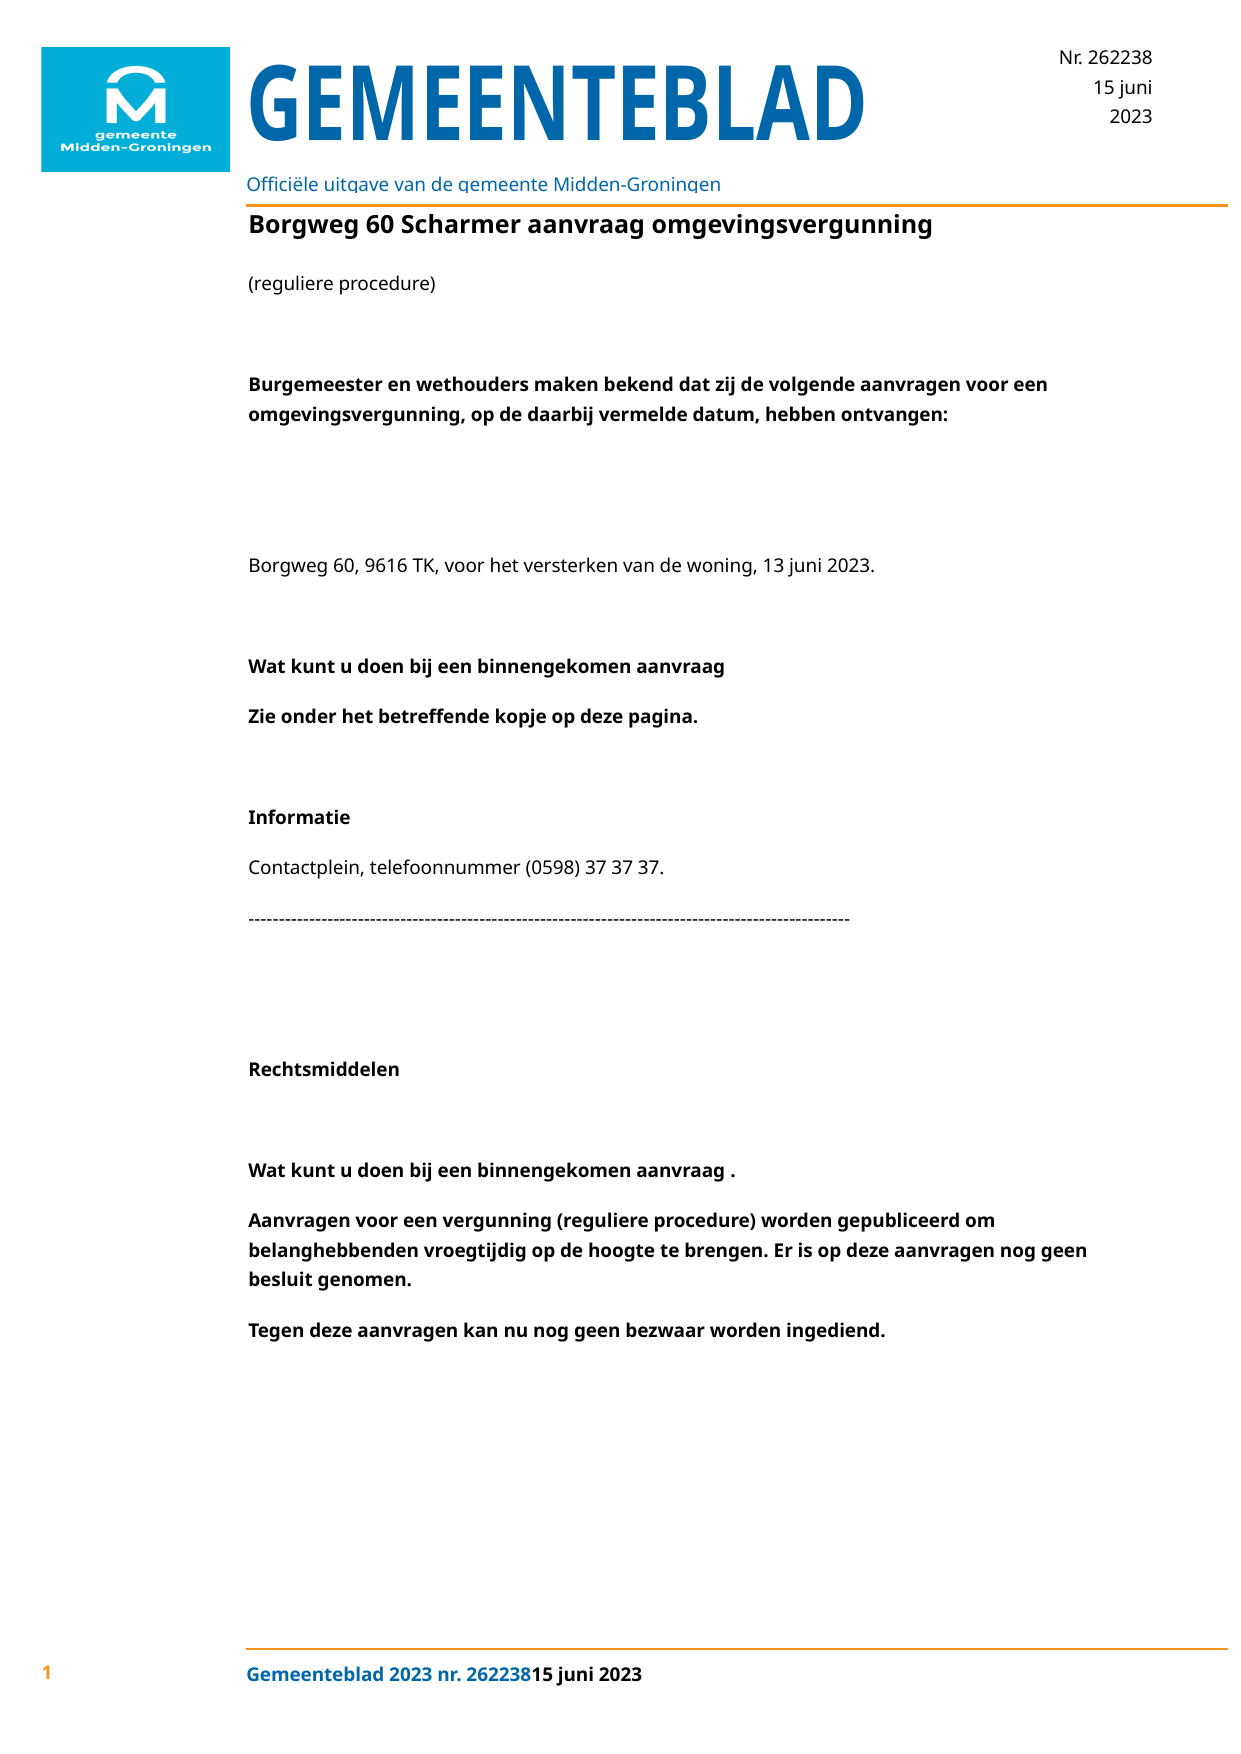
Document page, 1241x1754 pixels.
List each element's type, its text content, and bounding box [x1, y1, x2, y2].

picture [107, 89, 165, 122]
text Burgemeester en wethouders maken bekend dat zij de volgende aanvragen voor een omgevingsvergunning, op de daarbij vermelde datum, hebben ontvangen: [248, 371, 1152, 426]
text --------------------------------------------------------------------------------------------------- [248, 905, 1152, 931]
text Wat kunt u doen bij een binnengekomen aanvraag [248, 653, 1152, 678]
picture [108, 66, 164, 82]
text Borgweg 60, 9616 TK, voor het versterken van de woning, 13 juni 2023. [248, 552, 1152, 578]
text Aanvragen voor een vergunning (reguliere procedure) worden gepubliceerd om belanghebbenden vroegtijdig op de hoogte te brengen. Er is op deze aanvragen nog geen besluit genomen. [248, 1207, 1152, 1292]
text Rechtsmiddelen [248, 1056, 1152, 1082]
picture [184, 146, 190, 153]
text Wat kunt u doen bij een binnengekomen aanvraag . [248, 1157, 1152, 1183]
text Tegen deze aanvragen kan nu nog geen bezwaar worden ingediend. [248, 1317, 1152, 1343]
text (reguliere procedure) [248, 270, 1152, 296]
text Contactplein, telefoonnummer (0598) 37 37 37. [248, 854, 1152, 880]
text Borgweg 60 Scharmer aanvraag omgevingsvergunning [248, 207, 1152, 241]
text Zie onder het betreffende kopje op deze pagina. [248, 703, 1152, 729]
text Informatie [248, 804, 1152, 830]
